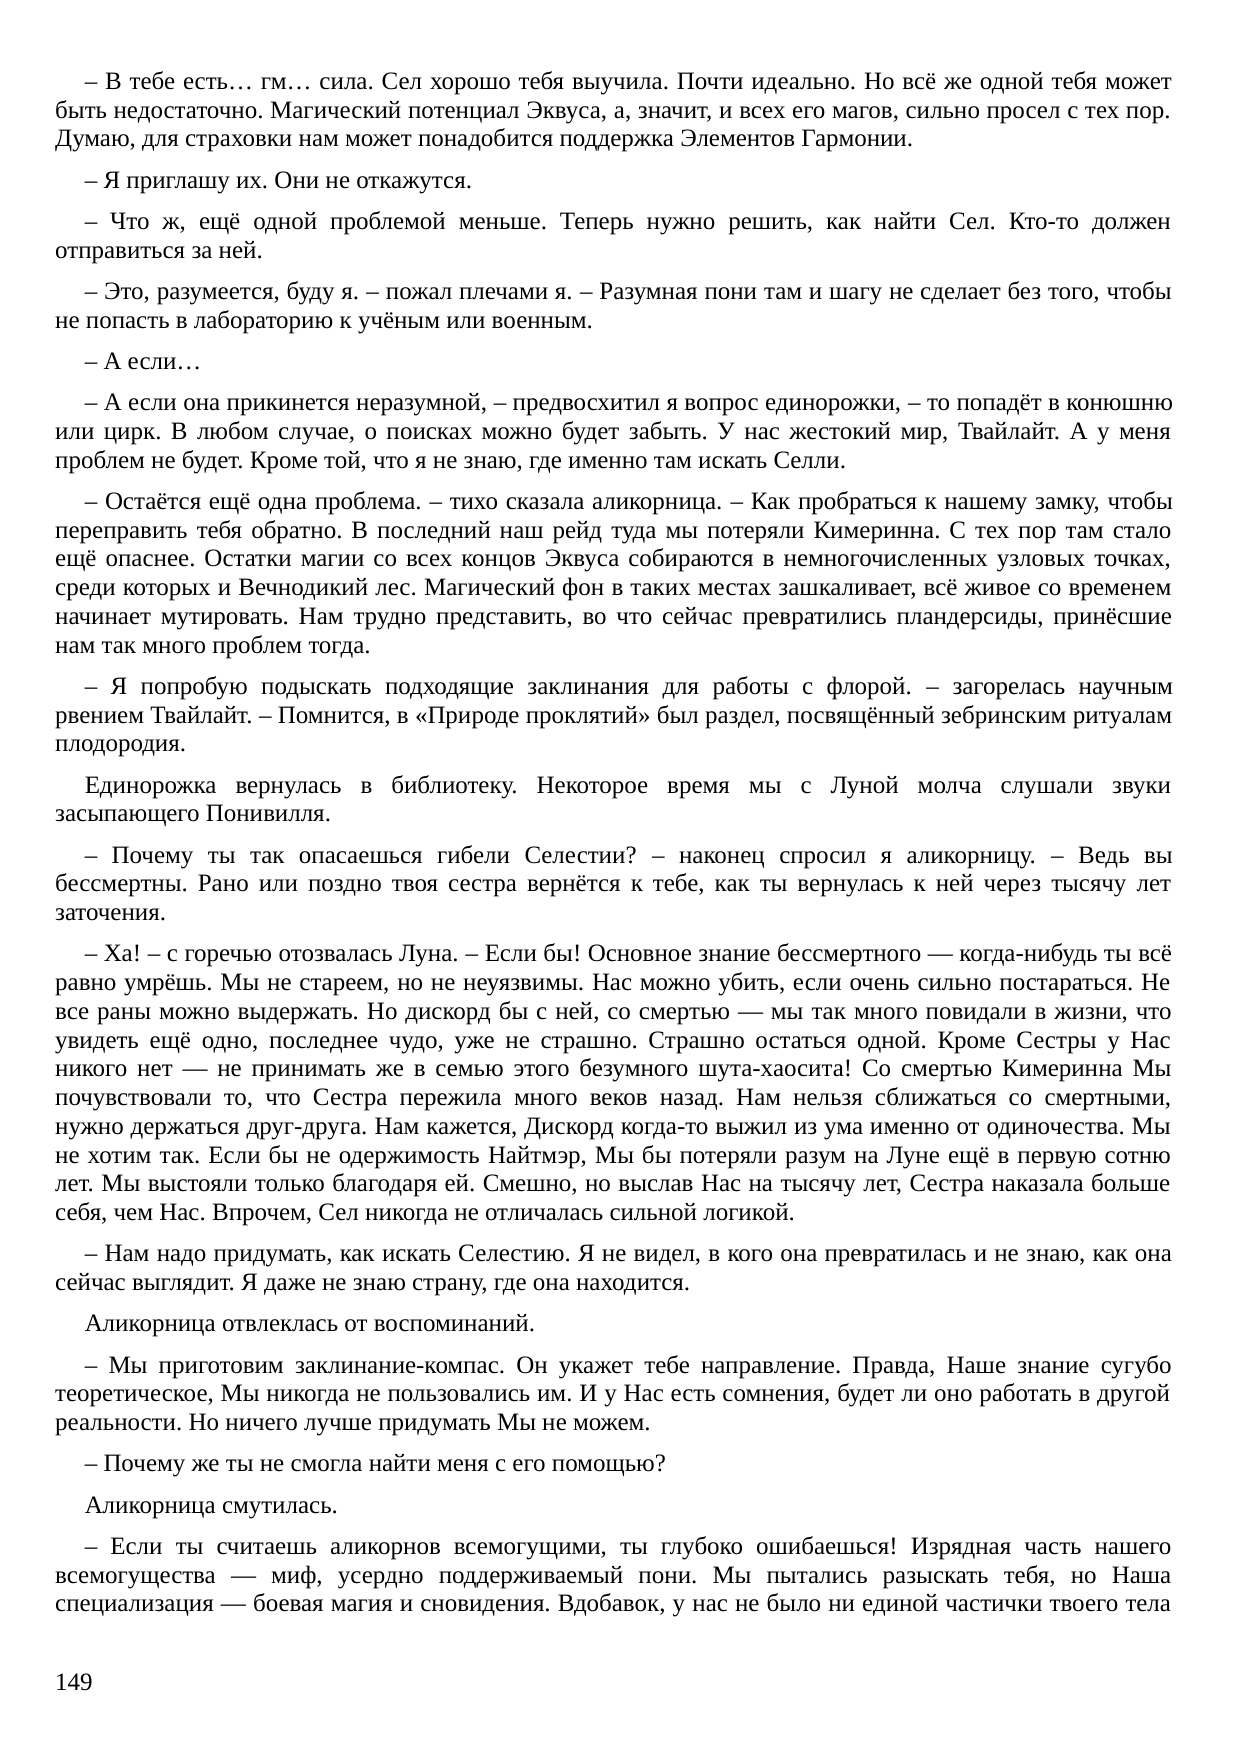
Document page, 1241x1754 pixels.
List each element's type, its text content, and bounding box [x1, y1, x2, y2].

text – А если… [55, 346, 1173, 375]
text – Я попробую подыскать подходящие заклинания для работы с флорой. – загорелась научным рвением Твайлайт. – Помнится, в «Природе проклятий» был раздел, посвящённый зебринским ритуалам плодородия. [55, 671, 1173, 757]
text Аликорница отвлеклась от воспоминаний. [55, 1308, 1173, 1337]
text – Ха! – с горечью отозвалась Луна. – Если бы! Основное знание бессмертного — когда-нибудь ты всё равно умрёшь. Мы не стареем, но не неуязвимы. Нас можно убить, если очень сильно постараться. Не все раны можно выдержать. Но дискорд бы с ней, со смертью — мы так много повидали в жизни, что увидеть ещё одно, последнее чудо, уже не страшно. Страшно остаться одной. Кроме Сестры у Нас никого нет — не принимать же в семью этого безумного шута-хаосита! Со смертью Кимеринна Мы почувствовали то, что Сестра пережила много веков назад. Нам нельзя сближаться со смертными, нужно держаться друг-друга. Нам кажется, Дискорд когда-то выжил из ума именно от одиночества. Мы не хотим так. Если бы не одержимость Найтмэр, Мы бы потеряли разум на Луне ещё в первую сотню лет. Мы выстояли только благодаря ей. Смешно, но выслав Нас на тысячу лет, Сестра наказала больше себя, чем Нас. Впрочем, Сел никогда не отличалась сильной логикой. [55, 938, 1173, 1226]
text Единорожка вернулась в библиотеку. Некоторое время мы с Луной молча слушали звуки засыпающего Понивилля. [55, 770, 1173, 827]
text – Если ты считаешь аликорнов всемогущими, ты глубоко ошибаешься! Изрядная часть нашего всемогущества — миф, усердно поддерживаемый пони. Мы пытались разыскать тебя, но Наша специализация — боевая магия и сновидения. Вдобавок, у нас не было ни единой частички твоего тела [55, 1531, 1173, 1617]
text – Почему ты так опасаешься гибели Селестии? – наконец спросил я аликорницу. – Ведь вы бессмертны. Рано или поздно твоя сестра вернётся к тебе, как ты вернулась к ней через тысячу лет заточения. [55, 840, 1173, 926]
text – Нам надо придумать, как искать Селестию. Я не видел, в кого она превратилась и не знаю, как она сейчас выглядит. Я даже не знаю страну, где она находится. [55, 1238, 1173, 1296]
text – Почему же ты не смогла найти меня с его помощью? [55, 1448, 1173, 1477]
text – Что ж, ещё одной проблемой меньше. Теперь нужно решить, как найти Сел. Кто-то должен отправиться за ней. [55, 206, 1173, 263]
text – А если она прикинется неразумной, – предвосхитил я вопрос единорожки, – то попадёт в конюшню или цирк. В любом случае, о поисках можно будет забыть. У нас жестокий мир, Твайлайт. А у меня проблем не будет. Кроме той, что я не знаю, где именно там искать Селли. [55, 387, 1173, 473]
text Аликорница смутилась. [55, 1490, 1173, 1518]
text – Я приглашу их. Они не откажутся. [55, 165, 1173, 193]
text – Остаётся ещё одна проблема. – тихо сказала аликорница. – Как пробраться к нашему замку, чтобы переправить тебя обратно. В последний наш рейд туда мы потеряли Кимеринна. С тех пор там стало ещё опаснее. Остатки магии со всех концов Эквуса собираются в немногочисленных узловых точках, среди которых и Вечнодикий лес. Магический фон в таких местах зашкаливает, всё живое со временем начинает мутировать. Нам трудно представить, во что сейчас превратились пландерсиды, принёсшие нам так много проблем тогда. [55, 486, 1173, 658]
text – Это, разумеется, буду я. – пожал плечами я. – Разумная пони там и шагу не сделает без того, чтобы не попасть в лабораторию к учёным или военным. [55, 276, 1173, 333]
text – Мы приготовим заклинание-компас. Он укажет тебе направление. Правда, Наше знание сугубо теоретическое, Мы никогда не пользовались им. И у Нас есть сомнения, будет ли оно работать в другой реальности. Но ничего лучше придумать Мы не можем. [55, 1350, 1173, 1436]
text – В тебе есть… гм… сила. Сел хорошо тебя выучила. Почти идеально. Но всё же одной тебя может быть недостаточно. Магический потенциал Эквуса, а, значит, и всех его магов, сильно просел с тех пор. Думаю, для страховки нам может понадобится поддержка Элементов Гармонии. [55, 66, 1173, 152]
